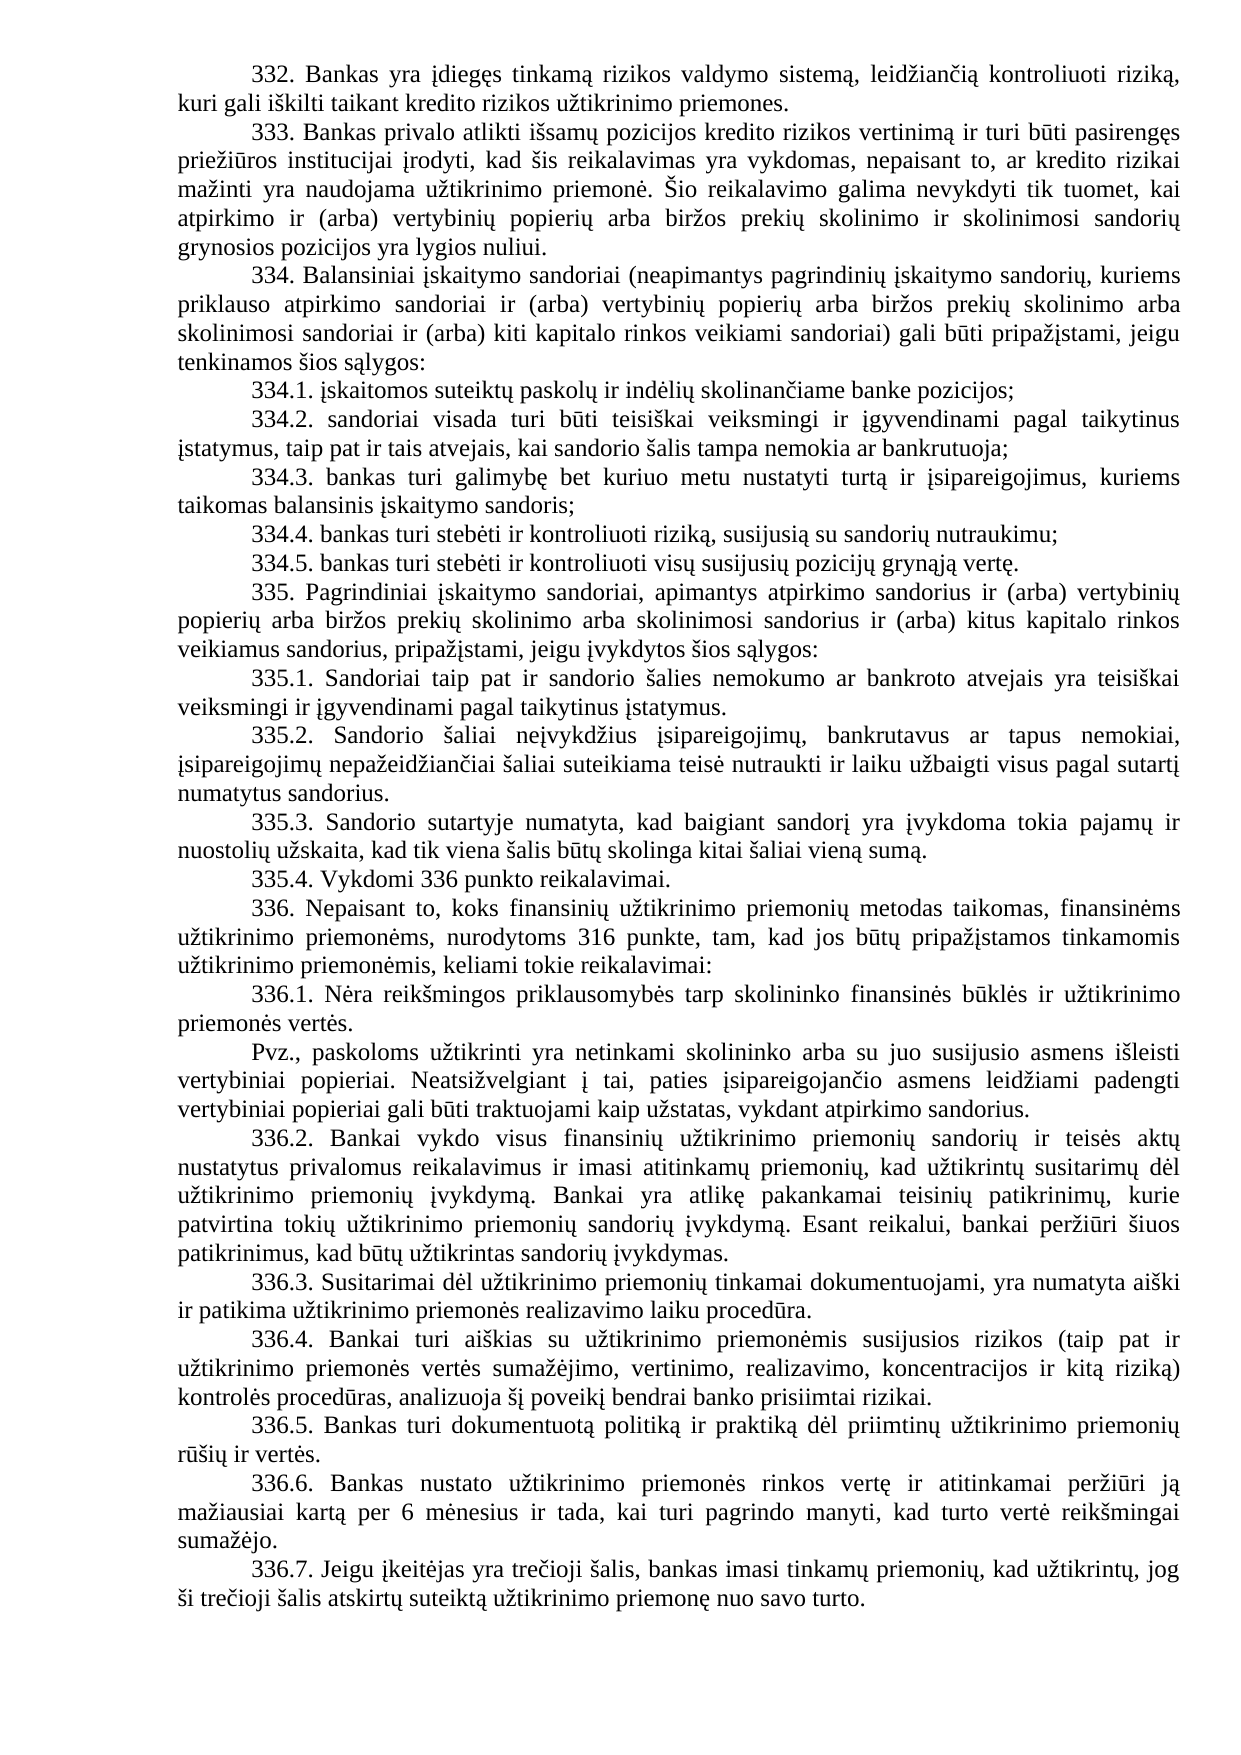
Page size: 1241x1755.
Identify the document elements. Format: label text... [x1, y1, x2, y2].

text 334.5. bankas turi stebėti ir kontroliuoti visų susijusių pozicijų grynąją vertę. [177, 548, 1181, 577]
text 332. Bankas yra įdiegęs tinkamą rizikos valdymo sistemą, leidžiančią kontroliuoti riziką, kuri gali iškilti taikant kredito rizikos užtikrinimo priemones. [177, 59, 1181, 117]
text 334.4. bankas turi stebėti ir kontroliuoti riziką, susijusią su sandorių nutraukimu; [177, 519, 1181, 548]
text 335.2. Sandorio šaliai neįvykdžius įsipareigojimų, bankrutavus ar tapus nemokiai, įsipareigojimų nepažeidžiančiai šaliai suteikiama teisė nutraukti ir laiku užbaigti visus pagal sutartį numatytus sandorius. [177, 720, 1181, 807]
text 336.4. Bankai turi aiškias su užtikrinimo priemonėmis susijusios rizikos (taip pat ir užtikrinimo priemonės vertės sumažėjimo, vertinimo, realizavimo, koncentracijos ir kitą riziką) kontrolės procedūras, analizuoja šį poveikį bendrai banko prisiimtai rizikai. [177, 1324, 1181, 1410]
text 336.2. Bankai vykdo visus finansinių užtikrinimo priemonių sandorių ir teisės aktų nustatytus privalomus reikalavimus ir imasi atitinkamų priemonių, kad užtikrintų susitarimų dėl užtikrinimo priemonių įvykdymą. Bankai yra atlikę pakankamai teisinių patikrinimų, kurie patvirtina tokių užtikrinimo priemonių sandorių įvykdymą. Esant reikalui, bankai peržiūri šiuos patikrinimus, kad būtų užtikrintas sandorių įvykdymas. [177, 1123, 1181, 1267]
text 336. Nepaisant to, koks finansinių užtikrinimo priemonių metodas taikomas, finansinėms užtikrinimo priemonėms, nurodytoms 316 punkte, tam, kad jos būtų pripažįstamos tinkamomis užtikrinimo priemonėmis, keliami tokie reikalavimai: [177, 893, 1181, 979]
text 335. Pagrindiniai įskaitymo sandoriai, apimantys atpirkimo sandorius ir (arba) vertybinių popierių arba biržos prekių skolinimo arba skolinimosi sandorius ir (arba) kitus kapitalo rinkos veikiamus sandorius, pripažįstami, jeigu įvykdytos šios sąlygos: [177, 577, 1181, 663]
text 336.3. Susitarimai dėl užtikrinimo priemonių tinkamai dokumentuojami, yra numatyta aiški ir patikima užtikrinimo priemonės realizavimo laiku procedūra. [177, 1267, 1181, 1324]
text 336.1. Nėra reikšmingos priklausomybės tarp skolininko finansinės būklės ir užtikrinimo priemonės vertės. [177, 979, 1181, 1037]
text 335.1. Sandoriai taip pat ir sandorio šalies nemokumo ar bankroto atvejais yra teisiškai veiksmingi ir įgyvendinami pagal taikytinus įstatymus. [177, 663, 1181, 720]
text 336.6. Bankas nustato užtikrinimo priemonės rinkos vertę ir atitinkamai peržiūri ją mažiausiai kartą per 6 mėnesius ir tada, kai turi pagrindo manyti, kad turto vertė reikšmingai sumažėjo. [177, 1468, 1181, 1554]
text Pvz., paskoloms užtikrinti yra netinkami skolininko arba su juo susijusio asmens išleisti vertybiniai popieriai. Neatsižvelgiant į tai, paties įsipareigojančio asmens leidžiami padengti vertybiniai popieriai gali būti traktuojami kaip užstatas, vykdant atpirkimo sandorius. [177, 1037, 1181, 1123]
text 334.2. sandoriai visada turi būti teisiškai veiksmingi ir įgyvendinami pagal taikytinus įstatymus, taip pat ir tais atvejais, kai sandorio šalis tampa nemokia ar bankrutuoja; [177, 404, 1181, 462]
text 335.3. Sandorio sutartyje numatyta, kad baigiant sandorį yra įvykdoma tokia pajamų ir nuostolių užskaita, kad tik viena šalis būtų skolinga kitai šaliai vieną sumą. [177, 807, 1181, 864]
text 334.3. bankas turi galimybę bet kuriuo metu nustatyti turtą ir įsipareigojimus, kuriems taikomas balansinis įskaitymo sandoris; [177, 462, 1181, 519]
text 335.4. Vykdomi 336 punkto reikalavimai. [177, 864, 1181, 893]
text 334. Balansiniai įskaitymo sandoriai (neapimantys pagrindinių įskaitymo sandorių, kuriems priklauso atpirkimo sandoriai ir (arba) vertybinių popierių arba biržos prekių skolinimo arba skolinimosi sandoriai ir (arba) kiti kapitalo rinkos veikiami sandoriai) gali būti pripažįstami, jeigu tenkinamos šios sąlygos: [177, 260, 1181, 375]
text 336.5. Bankas turi dokumentuotą politiką ir praktiką dėl priimtinų užtikrinimo priemonių rūšių ir vertės. [177, 1410, 1181, 1468]
text 336.7. Jeigu įkeitėjas yra trečioji šalis, bankas imasi tinkamų priemonių, kad užtikrintų, jog ši trečioji šalis atskirtų suteiktą užtikrinimo priemonę nuo savo turto. [177, 1554, 1181, 1612]
text 333. Bankas privalo atlikti išsamų pozicijos kredito rizikos vertinimą ir turi būti pasirengęs priežiūros institucijai įrodyti, kad šis reikalavimas yra vykdomas, nepaisant to, ar kredito rizikai mažinti yra naudojama užtikrinimo priemonė. Šio reikalavimo galima nevykdyti tik tuomet, kai atpirkimo ir (arba) vertybinių popierių arba biržos prekių skolinimo ir skolinimosi sandorių grynosios pozicijos yra lygios nuliui. [177, 117, 1181, 260]
text 334.1. įskaitomos suteiktų paskolų ir indėlių skolinančiame banke pozicijos; [177, 375, 1181, 404]
